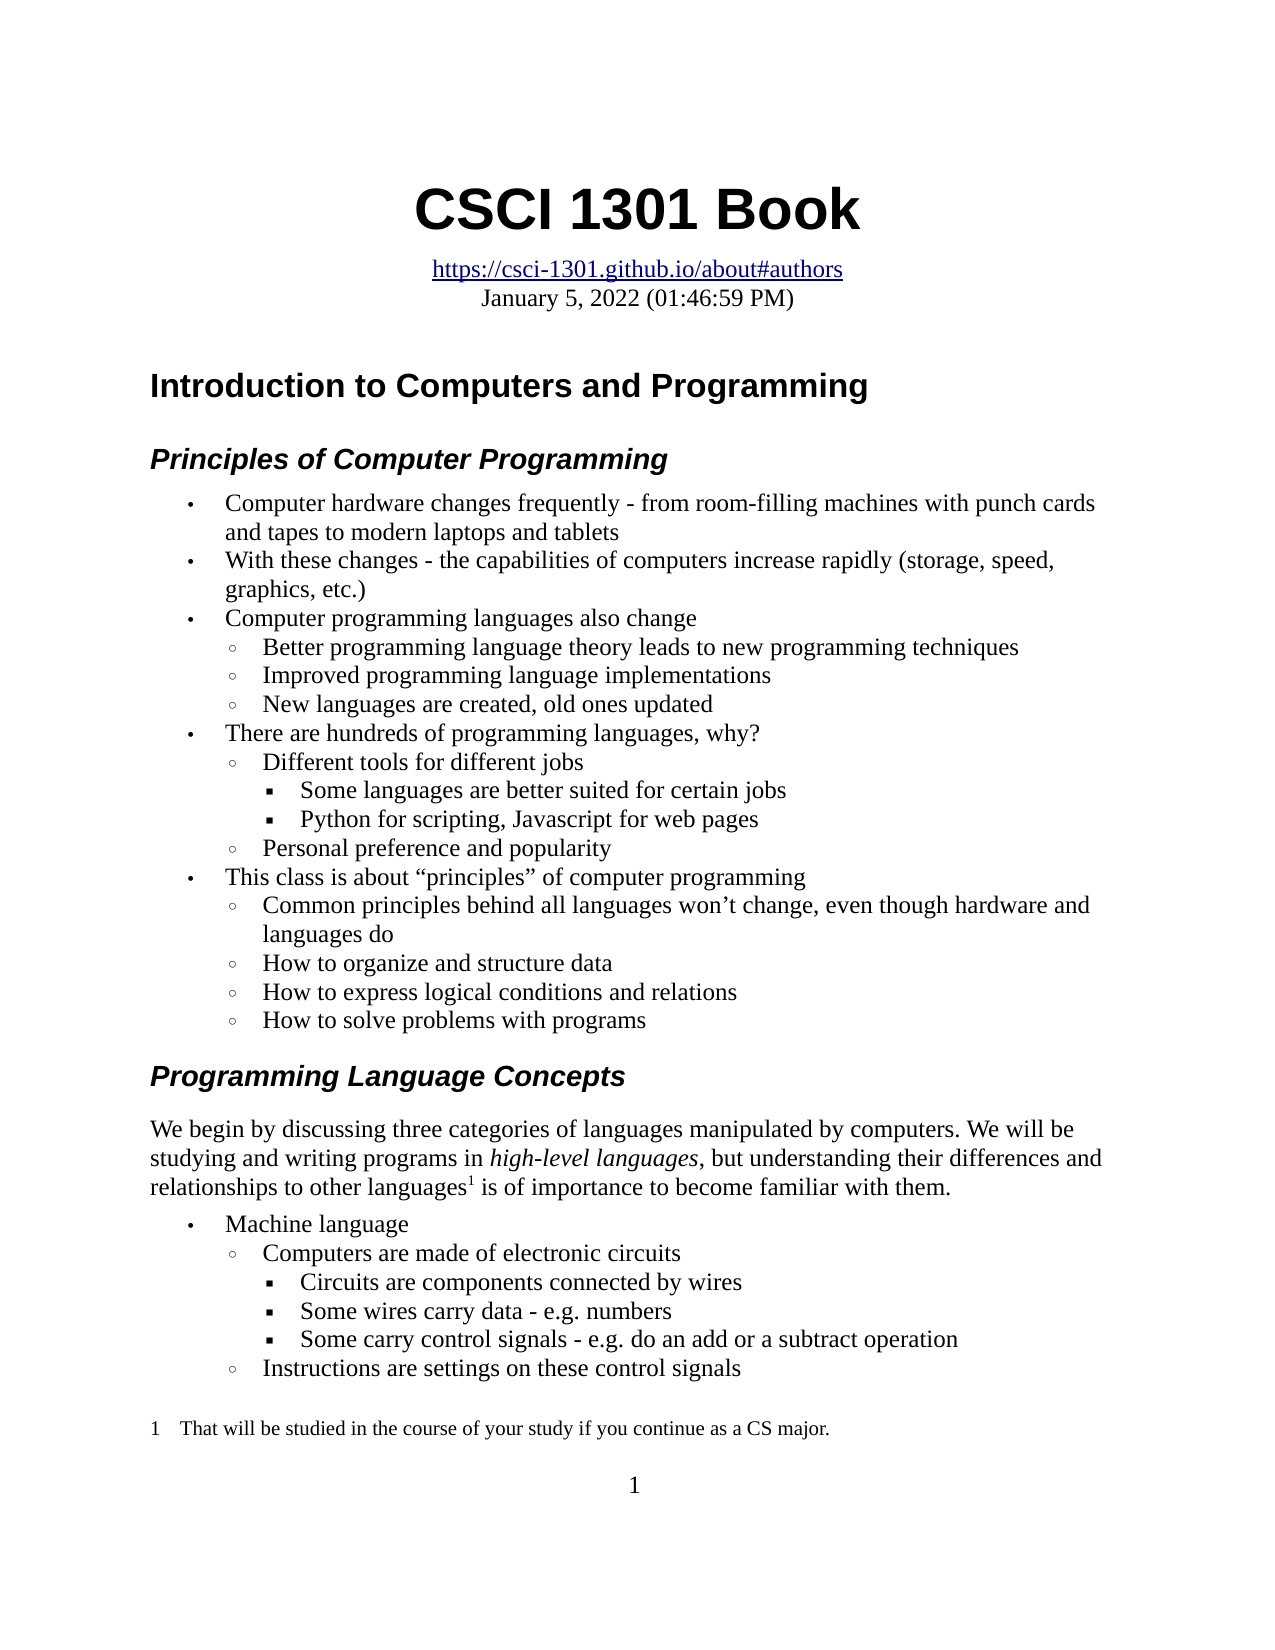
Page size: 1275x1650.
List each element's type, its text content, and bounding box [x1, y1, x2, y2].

subtitle Introduction to Computers and Programming [150, 366, 1125, 404]
list Some carry control signals - e.g. do an add or a subtract operation [262, 1324, 1125, 1353]
list Some languages are better suited for certain jobs [262, 776, 1125, 804]
list Computers are made of electronic circuits [225, 1238, 1125, 1267]
subtitle Programming Language Concepts [150, 1059, 1125, 1093]
text That will be studied in the course of your study if you continue as a CS major. [150, 1416, 1125, 1440]
list Circuits are components connected by wires [262, 1267, 1125, 1296]
list There are hundreds of programming languages, why? [187, 718, 1125, 747]
subtitle Principles of Computer Programming [150, 442, 1125, 476]
list Different tools for different jobs [225, 747, 1125, 776]
list How to express logical conditions and relations [225, 977, 1125, 1006]
list Python for scripting, Javascript for web pages [262, 804, 1125, 833]
text We begin by discussing three categories of languages manipulated by computers. We will be studying and writing programs in high-level languages, but understanding their differences and relationships to other languages is of importance to become familiar with them. [150, 1114, 1125, 1201]
list Common principles behind all languages won’t change, even though hardware and languages do [225, 891, 1125, 948]
title CSCI 1301 Book [150, 175, 1125, 242]
list Personal preference and popularity [225, 833, 1125, 862]
list New languages are created, old ones updated [225, 689, 1125, 718]
list This class is about “principles” of computer programming [187, 862, 1125, 891]
text https://csci-1301.github.io/about#authors [150, 254, 1125, 283]
list Instructions are settings on these control signals [225, 1353, 1125, 1382]
list Better programming language theory leads to new programming techniques [225, 632, 1125, 661]
list Some wires carry data - e.g. numbers [262, 1296, 1125, 1324]
list Machine language [187, 1209, 1125, 1238]
text January 5, 2022 (01:46:59 PM) [150, 283, 1125, 312]
list Computer hardware changes frequently - from room-filling machines with punch cards and tapes to modern laptops and tablets [187, 488, 1125, 546]
list With these changes - the capabilities of computers increase rapidly (storage, speed, graphics, etc.) [187, 546, 1125, 603]
list How to organize and structure data [225, 948, 1125, 977]
list Improved programming language implementations [225, 661, 1125, 689]
list How to solve problems with programs [225, 1006, 1125, 1034]
list Computer programming languages also change [187, 603, 1125, 632]
